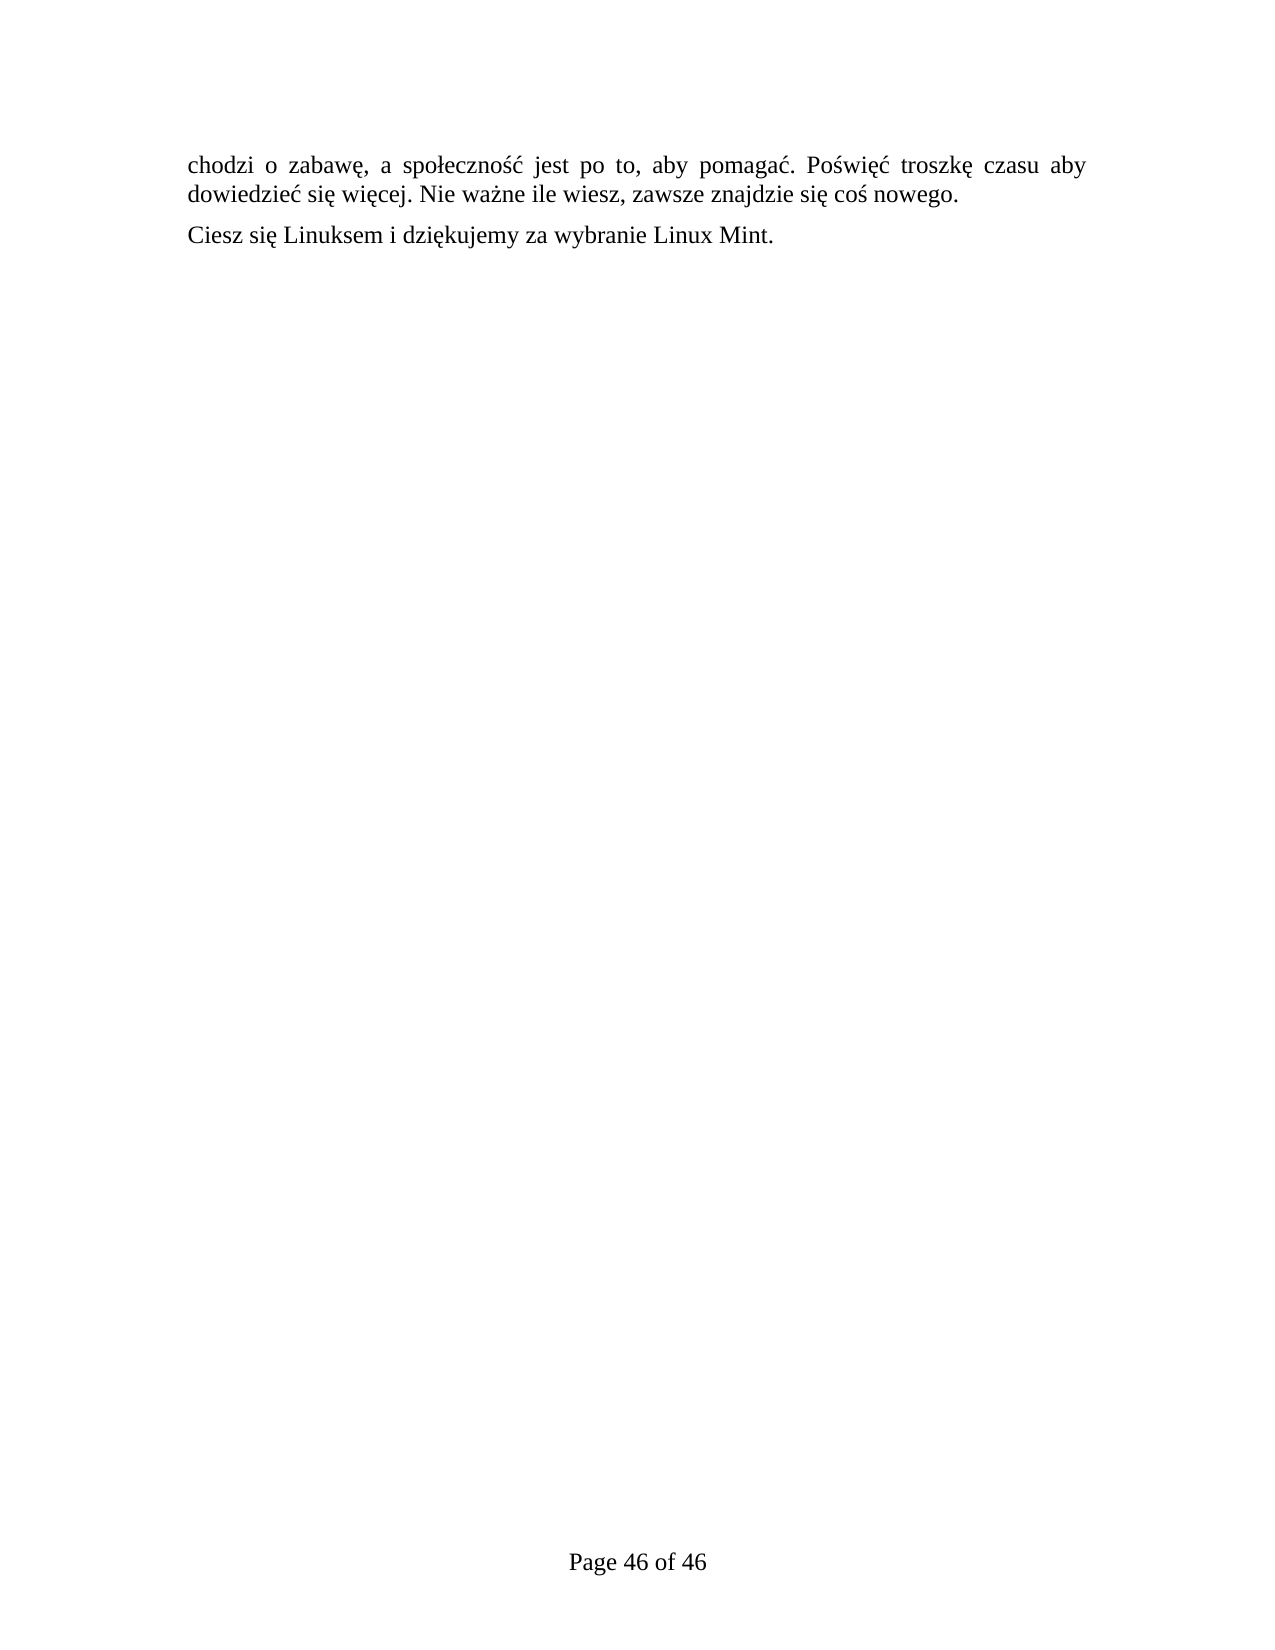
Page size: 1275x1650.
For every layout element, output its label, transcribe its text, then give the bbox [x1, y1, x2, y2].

text Ciesz się Linuksem i dziękujemy za wybranie Linux Mint. [187, 220, 1087, 249]
text chodzi o zabawę, a społeczność jest po to, aby pomagać. Poświęć troszkę czasu aby dowiedzieć się więcej. Nie ważne ile wiesz, zawsze znajdzie się coś nowego. [187, 150, 1087, 207]
